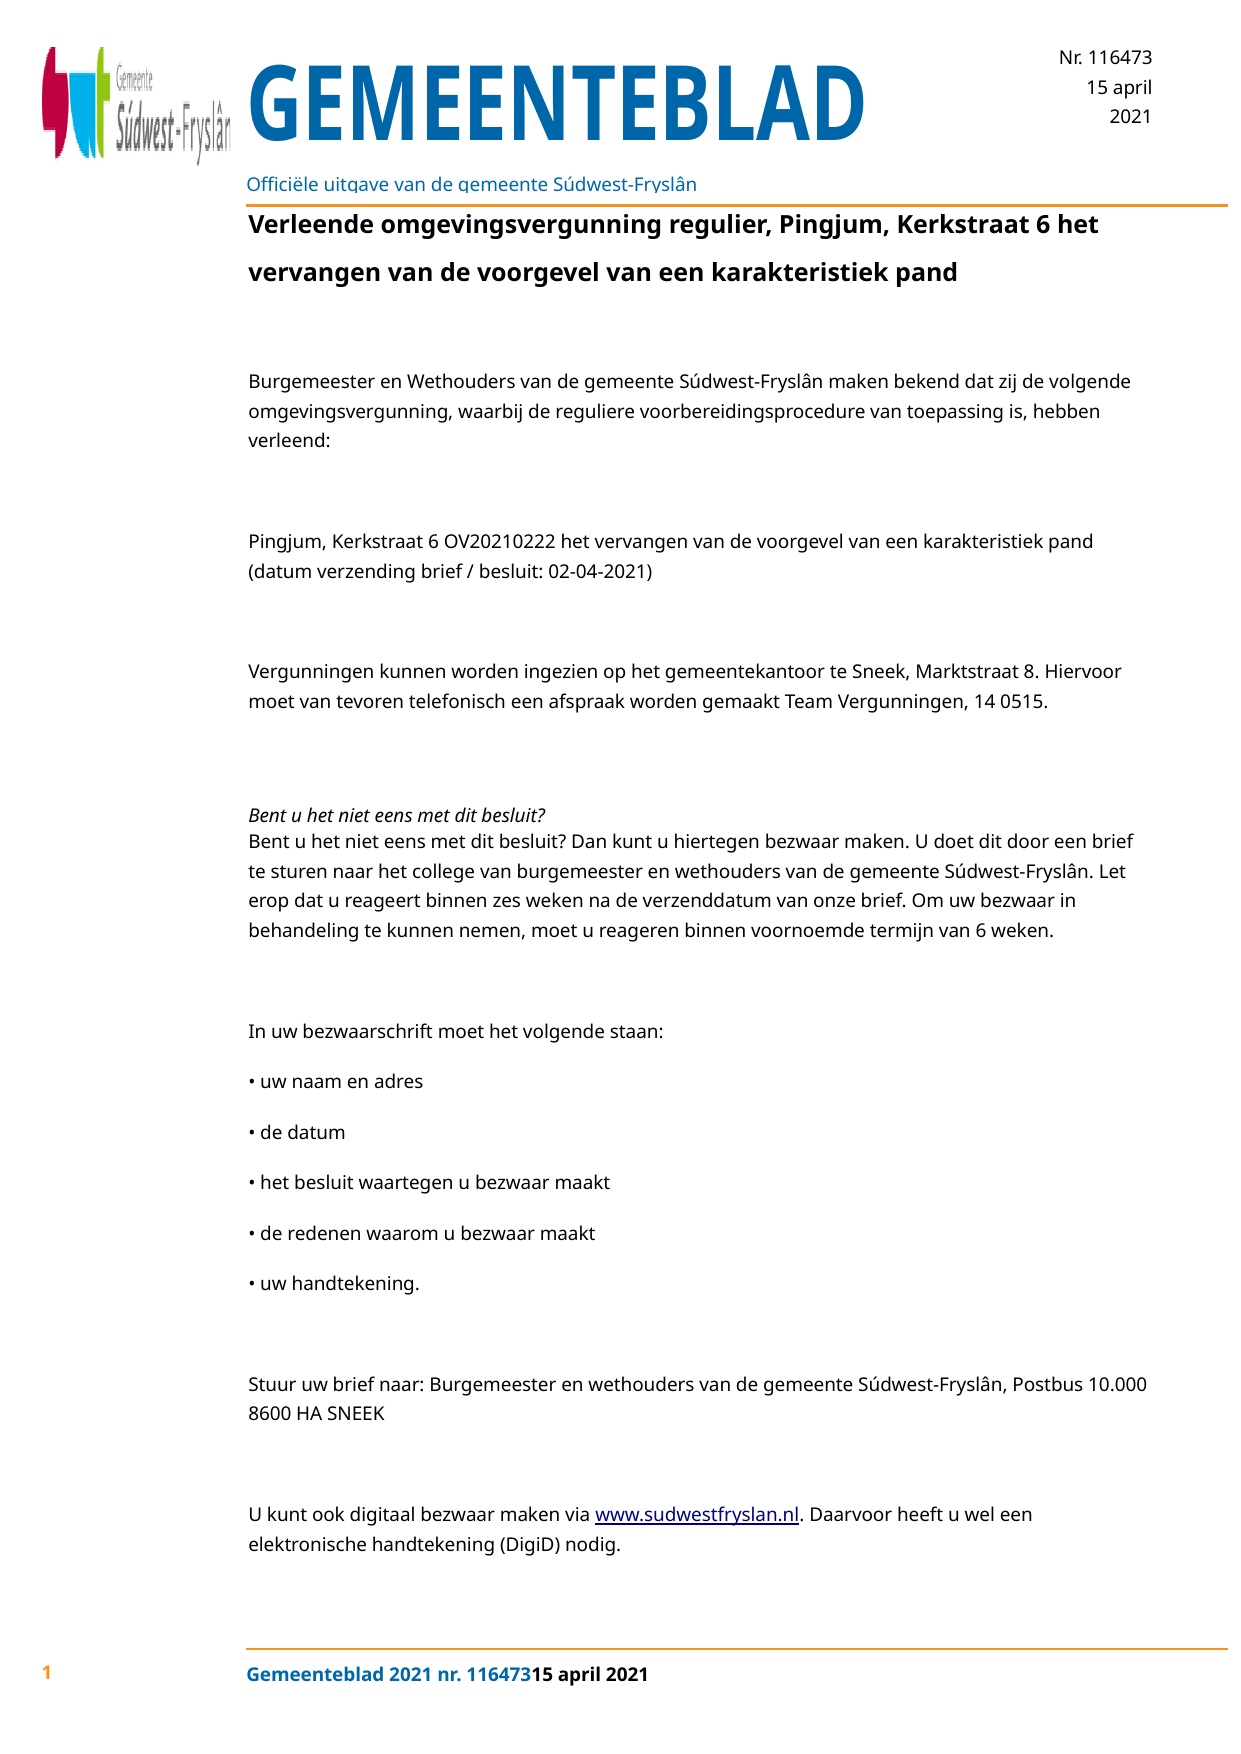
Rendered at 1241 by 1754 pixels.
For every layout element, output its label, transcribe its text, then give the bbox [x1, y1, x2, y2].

text Vergunningen kunnen worden ingezien op het gemeentekantoor te Sneek, Marktstraat 8. Hiervoor moet van tevoren telefonisch een afspraak worden gemaakt Team Vergunningen, 14 0515. [248, 659, 1152, 714]
text Bent u het niet eens met dit besluit? [248, 803, 1152, 828]
text Bent u het niet eens met dit besluit? Dan kunt u hiertegen bezwaar maken. U doet dit door een brief te sturen naar het college van burgemeester en wethouders van de gemeente Súdwest-Fryslân. Let erop dat u reageert binnen zes weken na de verzenddatum van onze brief. Om uw bezwaar in behandeling te kunnen nemen, moet u reageren binnen voornoemde termijn van 6 weken. [248, 828, 1152, 943]
text U kunt ook digitaal bezwaar maken via www.sudwestfryslan.nl. Daarvoor heeft u wel een elektronische handtekening (DigiD) nodig. [248, 1501, 1152, 1557]
text Pingjum, Kerkstraat 6 OV20210222 het vervangen van de voorgevel van een karakteristiek pand (datum verzending brief / besluit: 02-04-2021) [248, 528, 1152, 584]
text • uw handtekening. [248, 1270, 1152, 1296]
text Stuur uw brief naar: Burgemeester en wethouders van de gemeente Súdwest-Fryslân, Postbus 10.000 8600 HA SNEEK [248, 1371, 1152, 1426]
text In uw bezwaarschrift moet het volgende staan: [248, 1018, 1152, 1044]
text • uw naam en adres [248, 1068, 1152, 1094]
picture [41, 47, 231, 172]
text • de redenen waarom u bezwaar maakt [248, 1220, 1152, 1245]
text Verleende omgevingsvergunning regulier, Pingjum, Kerkstraat 6 het vervangen van de voorgevel van een karakteristiek pand [248, 207, 1152, 288]
text Burgemeester en Wethouders van de gemeente Súdwest-Fryslân maken bekend dat zij de volgende omgevingsvergunning, waarbij de reguliere voorbereidingsprocedure van toepassing is, hebben verleend: [248, 368, 1152, 453]
text • het besluit waartegen u bezwaar maakt [248, 1169, 1152, 1195]
text • de datum [248, 1119, 1152, 1144]
